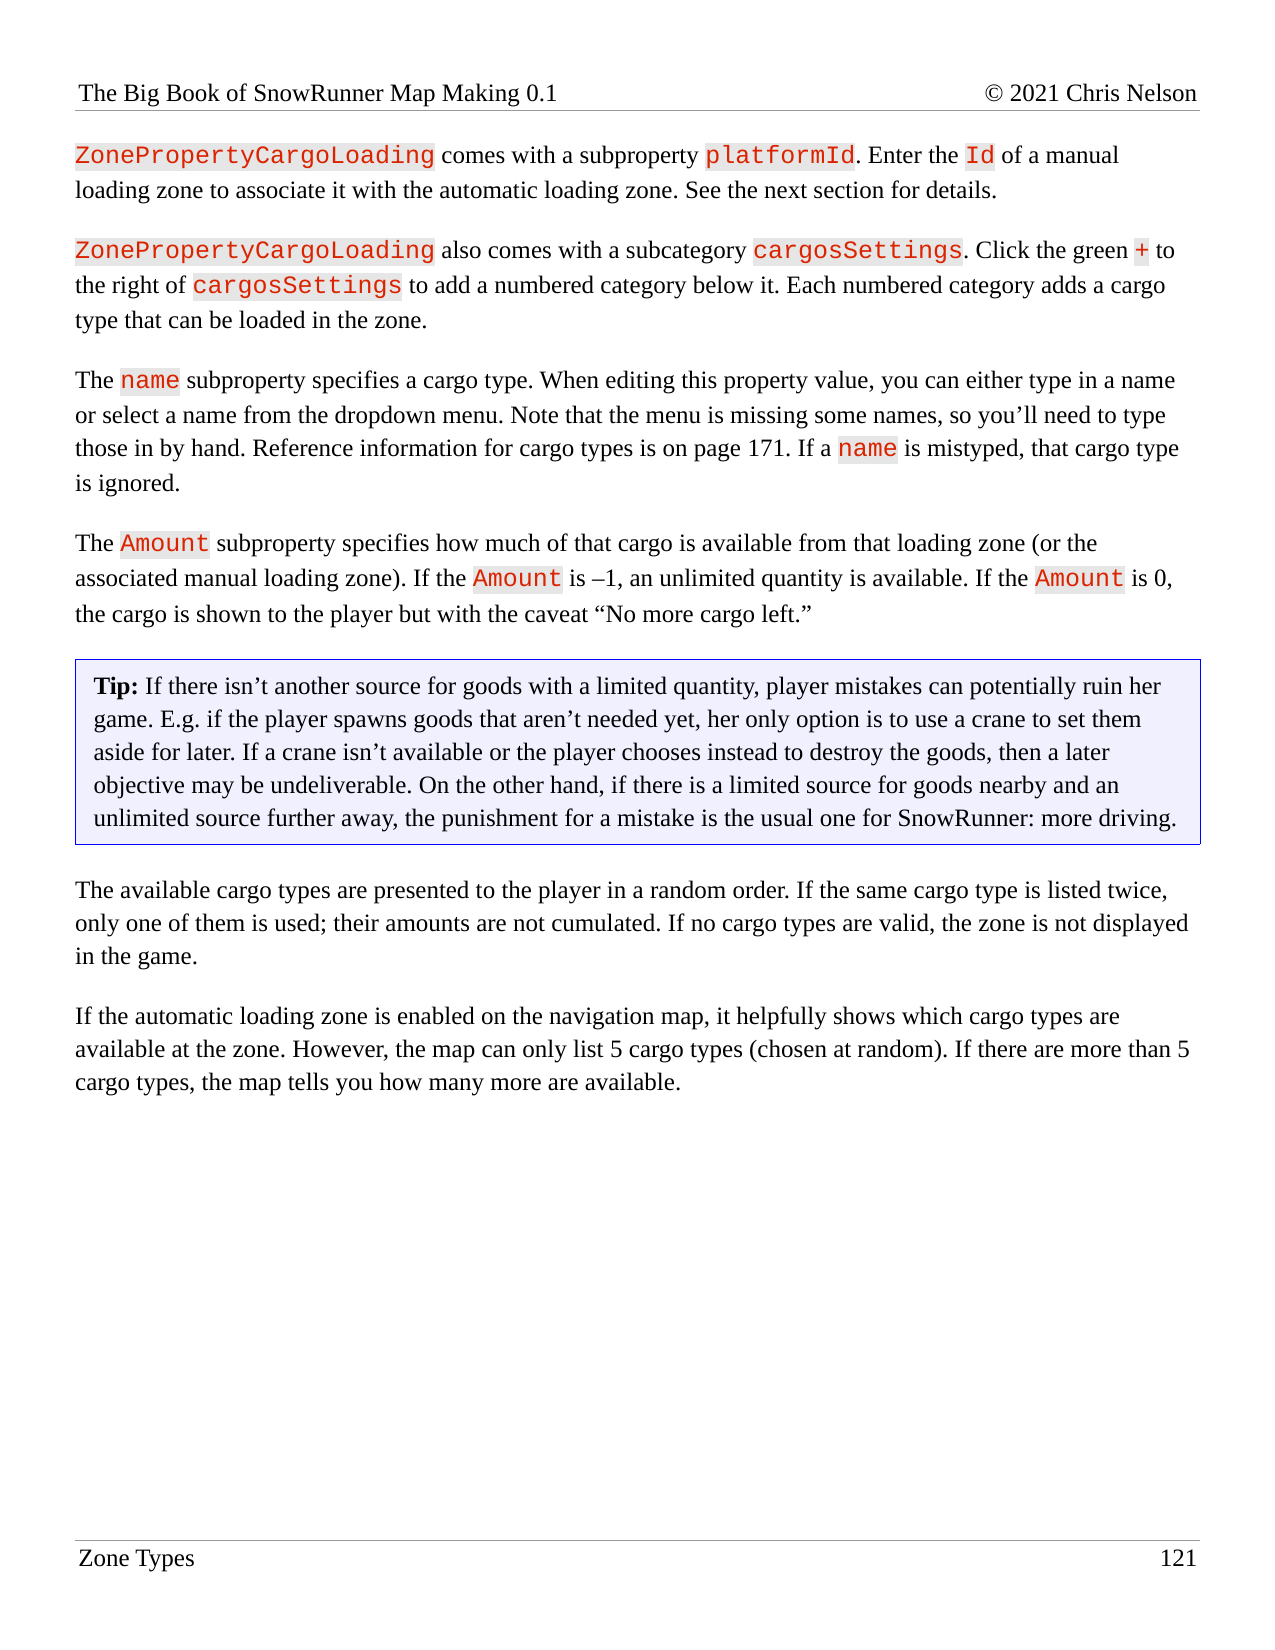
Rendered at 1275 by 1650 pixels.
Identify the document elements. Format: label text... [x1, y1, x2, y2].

text The available cargo types are presented to the player in a random order. If the same cargo type is listed twice, only one of them is used; their amounts are not cumulated. If no cargo types are valid, the zone is not displayed in the game. [75, 875, 1200, 970]
text The name subproperty specifies a cargo type. When editing this property value, you can either type in a name or select a name from the dropdown menu. Note that the menu is missing some names, so you’ll need to type those in by hand. Reference information for cargo types is on page 171. If a name is mistyped, that cargo type is ignored. [75, 365, 1200, 497]
text The Amount subproperty specifies how much of that cargo is available from that loading zone (or the associated manual loading zone). If the Amount is –1, an unlimited quantity is available. If the Amount is 0, the cargo is shown to the player but with the caveat “No more cargo left.” [75, 528, 1200, 627]
text ZonePropertyCargoLoading also comes with a subcategory cargosSettings. Click the green + to the right of cargosSettings to add a numbered category below it. Each numbered category adds a cargo type that can be loaded in the zone. [75, 235, 1200, 334]
list If there isn’t another source for goods with a limited quantity, player mistakes can potentially ruin her game. E.g. if the player spawns goods that aren’t needed yet, her only option is to use a crane to set them aside for later. If a crane isn’t available or the player chooses instead to destroy the goods, then a later objective may be undeliverable. On the other hand, if there is a limited source for goods nearby and an unlimited source further away, the punishment for a mistake is the usual one for SnowRunner: more driving. [76, 660, 1200, 844]
text ZonePropertyCargoLoading comes with a subproperty platformId. Enter the Id of a manual loading zone to associate it with the automatic loading zone. See the next section for details. [75, 140, 1200, 204]
text If the automatic loading zone is enabled on the navigation map, it helpfully shows which cargo types are available at the zone. However, the map can only list 5 cargo types (chosen at random). If there are more than 5 cargo types, the map tells you how many more are available. [75, 1001, 1200, 1096]
